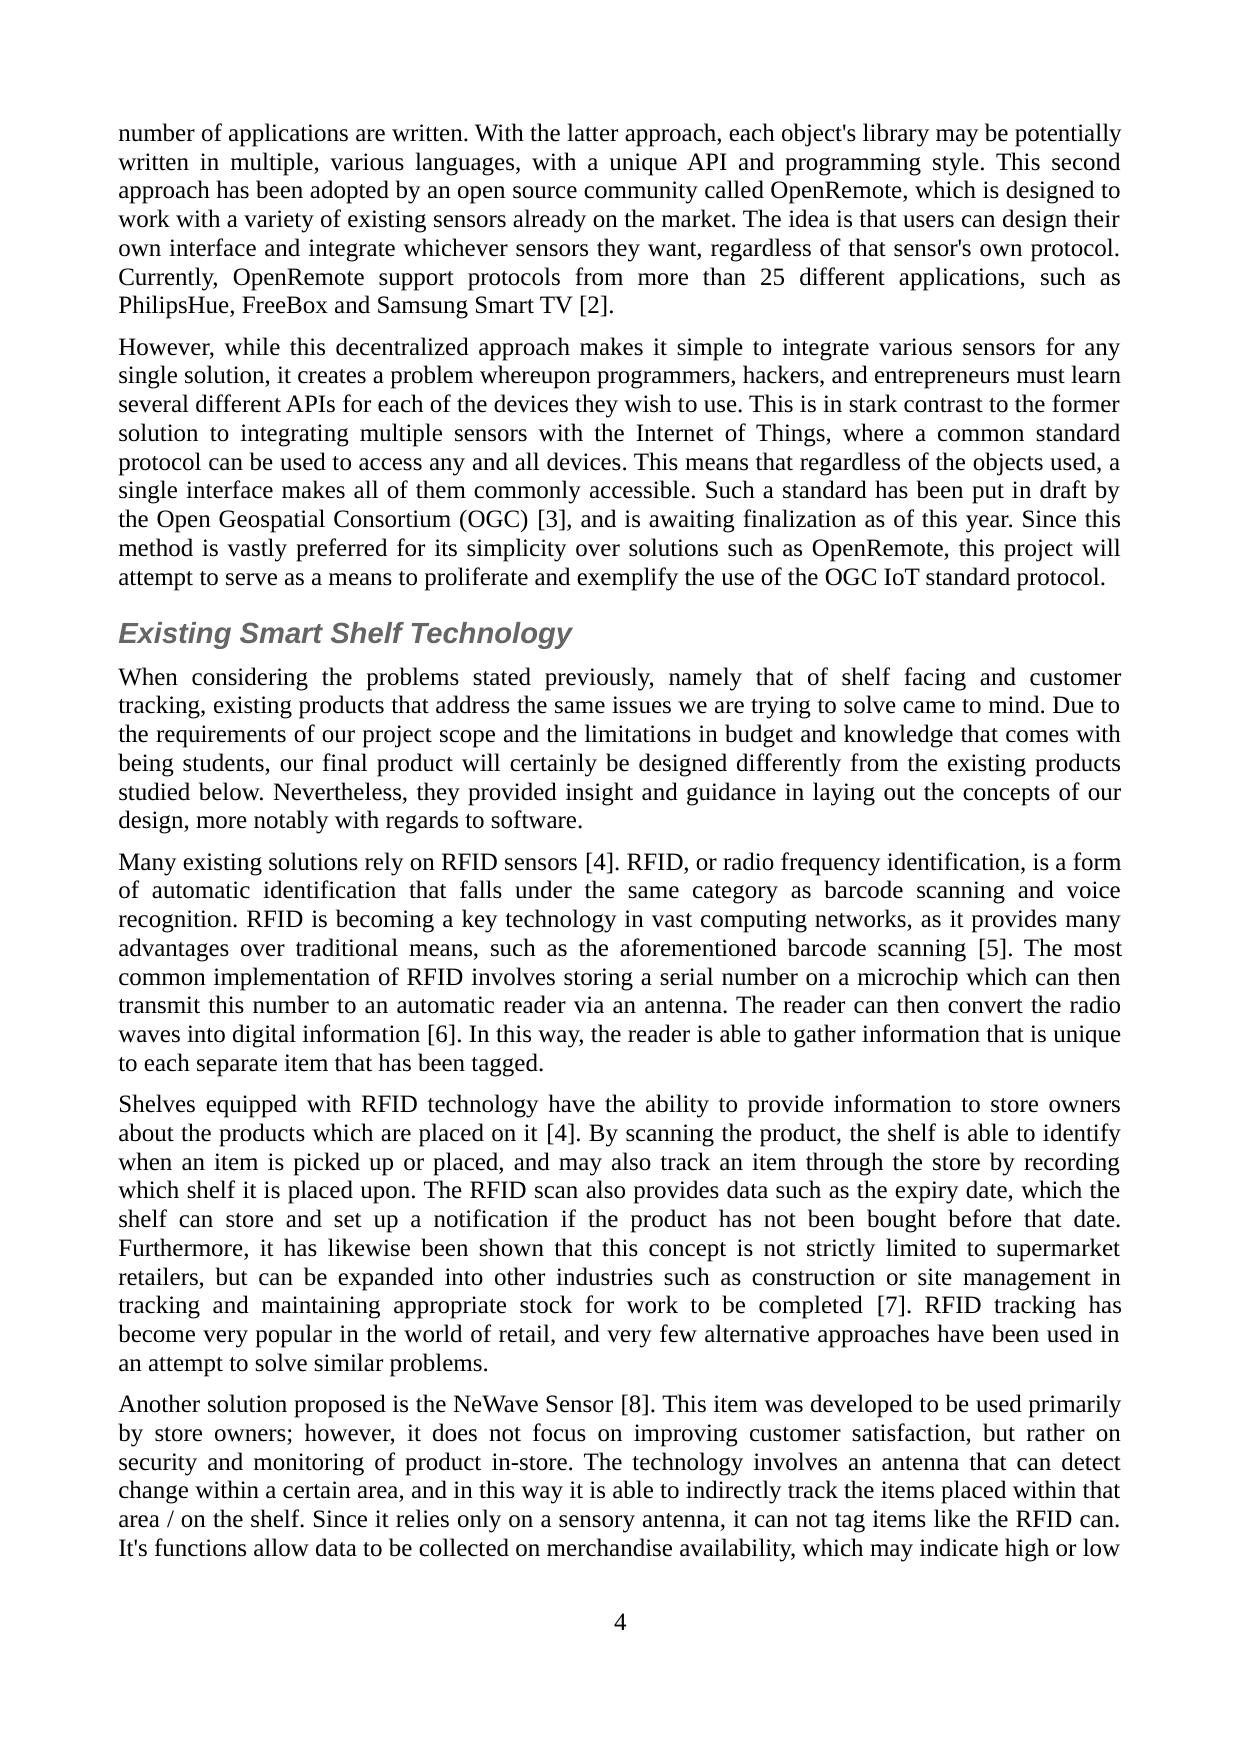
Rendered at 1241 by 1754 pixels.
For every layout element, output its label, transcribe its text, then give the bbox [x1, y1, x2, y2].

subtitle Existing Smart Shelf Technology [118, 616, 1122, 649]
text Shelves equipped with RFID technology have the ability to provide information to store owners about the products which are placed on it [4]. By scanning the product, the shelf is able to identify when an item is picked up or placed, and may also track an item through the store by recording which shelf it is placed upon. The RFID scan also provides data such as the expiry date, which the shelf can store and set up a notification if the product has not been bought before that date. Furthermore, it has likewise been shown that this concept is not strictly limited to supermarket retailers, but can be expanded into other industries such as construction or site management in tracking and maintaining appropriate stock for work to be completed [7]. RFID tracking has become very popular in the world of retail, and very few alternative approaches have been used in an attempt to solve similar problems. [118, 1089, 1122, 1377]
text Many existing solutions rely on RFID sensors [4]. RFID, or radio frequency identification, is a form of automatic identification that falls under the same category as barcode scanning and voice recognition. RFID is becoming a key technology in vast computing networks, as it provides many advantages over traditional means, such as the aforementioned barcode scanning [5]. The most common implementation of RFID involves storing a serial number on a microchip which can then transmit this number to an automatic reader via an antenna. The reader can then convert the radio waves into digital information [6]. In this way, the reader is able to gather information that is unique to each separate item that has been tagged. [118, 847, 1122, 1077]
text number of applications are written. With the latter approach, each object's library may be potentially written in multiple, various languages, with a unique API and programming style. This second approach has been adopted by an open source community called OpenRemote, which is designed to work with a variety of existing sensors already on the market. The idea is that users can design their own interface and integrate whichever sensors they want, regardless of that sensor's own protocol. Currently, OpenRemote support protocols from more than 25 different applications, such as PhilipsHue, FreeBox and Samsung Smart TV [2]. [118, 118, 1122, 319]
text When considering the problems stated previously, namely that of shelf facing and customer tracking, existing products that address the same issues we are trying to solve came to mind. Due to the requirements of our project scope and the limitations in budget and knowledge that comes with being students, our final product will certainly be designed differently from the existing products studied below. Nevertheless, they provided insight and guidance in laying out the concepts of our design, more notably with regards to software. [118, 662, 1122, 834]
text However, while this decentralized approach makes it simple to integrate various sensors for any single solution, it creates a problem whereupon programmers, hackers, and entrepreneurs must learn several different APIs for each of the devices they wish to use. This is in stark contrast to the former solution to integrating multiple sensors with the Internet of Things, where a common standard protocol can be used to access any and all devices. This means that regardless of the objects used, a single interface makes all of them commonly accessible. Such a standard has been put in draft by the Open Geospatial Consortium (OGC) [3], and is awaiting finalization as of this year. Since this method is vastly preferred for its simplicity over solutions such as OpenRemote, this project will attempt to serve as a means to proliferate and exemplify the use of the OGC IoT standard protocol. [118, 332, 1122, 591]
text Another solution proposed is the NeWave Sensor [8]. This item was developed to be used primarily by store owners; however, it does not focus on improving customer satisfaction, but rather on security and monitoring of product in-store. The technology involves an antenna that can detect change within a certain area, and in this way it is able to indirectly track the items placed within that area / on the shelf. Since it relies only on a sensory antenna, it can not tag items like the RFID can. It's functions allow data to be collected on merchandise availability, which may indicate high or low [118, 1389, 1122, 1562]
